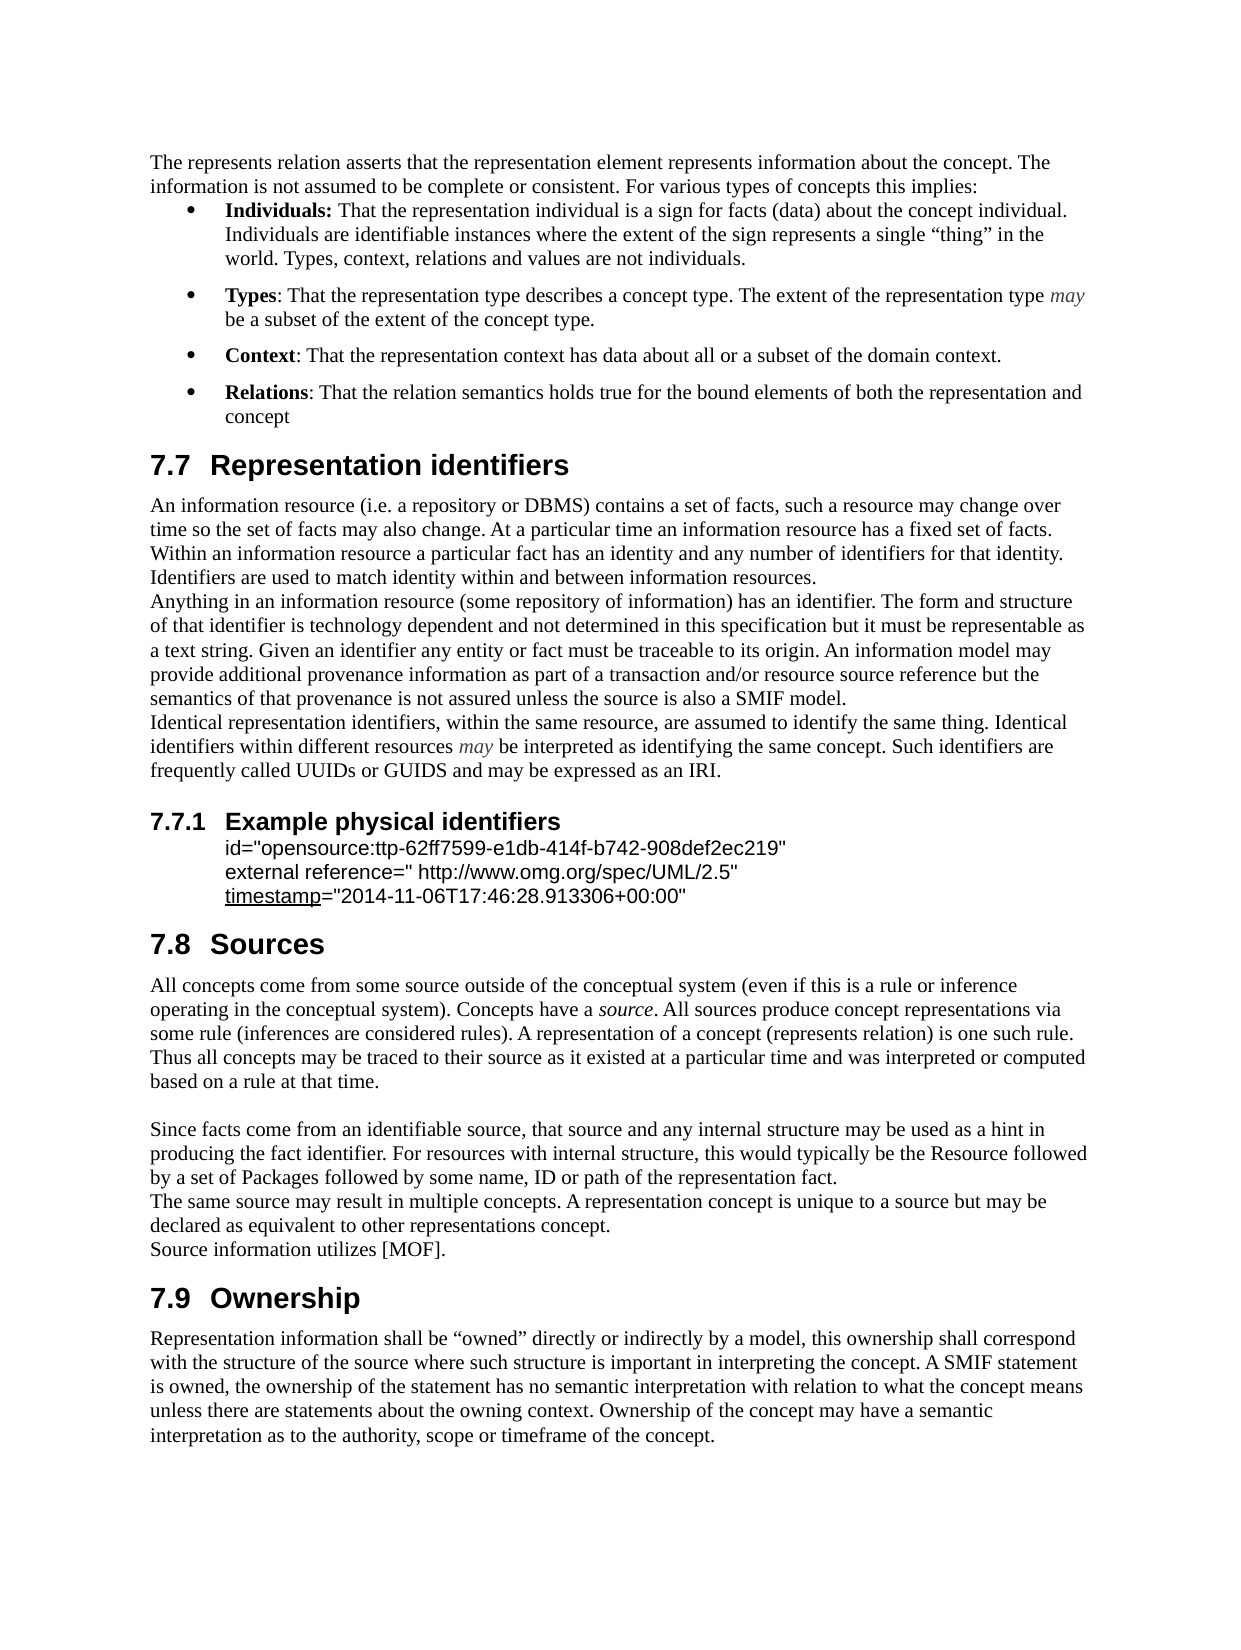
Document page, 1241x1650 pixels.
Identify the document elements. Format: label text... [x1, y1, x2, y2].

text id="opensource:ttp-62ff7599-e1db-414f-b742-908def2ec219" [150, 836, 1090, 859]
list Types: That the representation type describes a concept type. The extent of the representation type may be a subset of the extent of the concept type. [187, 283, 1090, 331]
text The same source may result in multiple concepts. A representation concept is unique to a source but may be declared as equivalent to other representations concept. [150, 1189, 1090, 1237]
text Since facts come from an identifiable source, that source and any internal structure may be used as a hint in producing the fact identifier. For resources with internal structure, this would typically be the Resource followed by a set of Packages followed by some name, ID or path of the representation fact. [150, 1117, 1090, 1189]
subtitle Sources [150, 927, 1090, 961]
subtitle Example physical identifiers [150, 807, 1090, 836]
subtitle Representation identifiers [150, 448, 1090, 481]
list Context: That the representation context has data about all or a subset of the domain context. [187, 343, 1090, 367]
list Individuals: That the representation individual is a sign for facts (data) about the concept individual. Individuals are identifiable instances where the extent of the sign represents a single “thing” in the world. Types, context, relations and values are not individuals. [187, 198, 1090, 270]
list Relations: That the relation semantics holds true for the bound elements of both the representation and concept [187, 380, 1090, 428]
subtitle Ownership [150, 1281, 1090, 1314]
text Identical representation identifiers, within the same resource, are assumed to identify the same thing. Identical identifiers within different resources may be interpreted as identifying the same concept. Such identifiers are frequently called UUIDs or GUIDS and may be expressed as an IRI. [150, 710, 1090, 782]
text Anything in an information resource (some repository of information) has an identifier. The form and structure of that identifier is technology dependent and not determined in this specification but it must be representable as a text string. Given an identifier any entity or fact must be traceable to its origin. An information model may provide additional provenance information as part of a transaction and/or resource source reference but the semantics of that provenance is not assured unless the source is also a SMIF model. [150, 589, 1090, 710]
text Representation information shall be “owned” directly or indirectly by a model, this ownership shall correspond with the structure of the source where such structure is important in interpreting the concept. A SMIF statement is owned, the ownership of the statement has no semantic interpretation with relation to what the concept means unless there are statements about the owning context. Ownership of the concept may have a semantic interpretation as to the authority, scope or timeframe of the concept. [150, 1326, 1090, 1447]
text An information resource (i.e. a repository or DBMS) contains a set of facts, such a resource may change over time so the set of facts may also change. At a particular time an information resource has a fixed set of facts. Within an information resource a particular fact has an identity and any number of identifiers for that identity. Identifiers are used to match identity within and between information resources. [150, 493, 1090, 589]
text Source information utilizes [MOF]. [150, 1237, 1090, 1261]
text external reference=" http://www.omg.org/spec/UML/2.5" [150, 859, 1090, 883]
text timestamp="2014-11-06T17:46:28.913306+00:00" [150, 883, 1090, 907]
text The represents relation asserts that the representation element represents information about the concept. The information is not assumed to be complete or consistent. For various types of concepts this implies: [150, 150, 1090, 198]
text All concepts come from some source outside of the conceptual system (even if this is a rule or inference operating in the conceptual system). Concepts have a source. All sources produce concept representations via some rule (inferences are considered rules). A representation of a concept (represents relation) is one such rule. Thus all concepts may be traced to their source as it existed at a particular time and was interpreted or computed based on a rule at that time. [150, 972, 1090, 1093]
